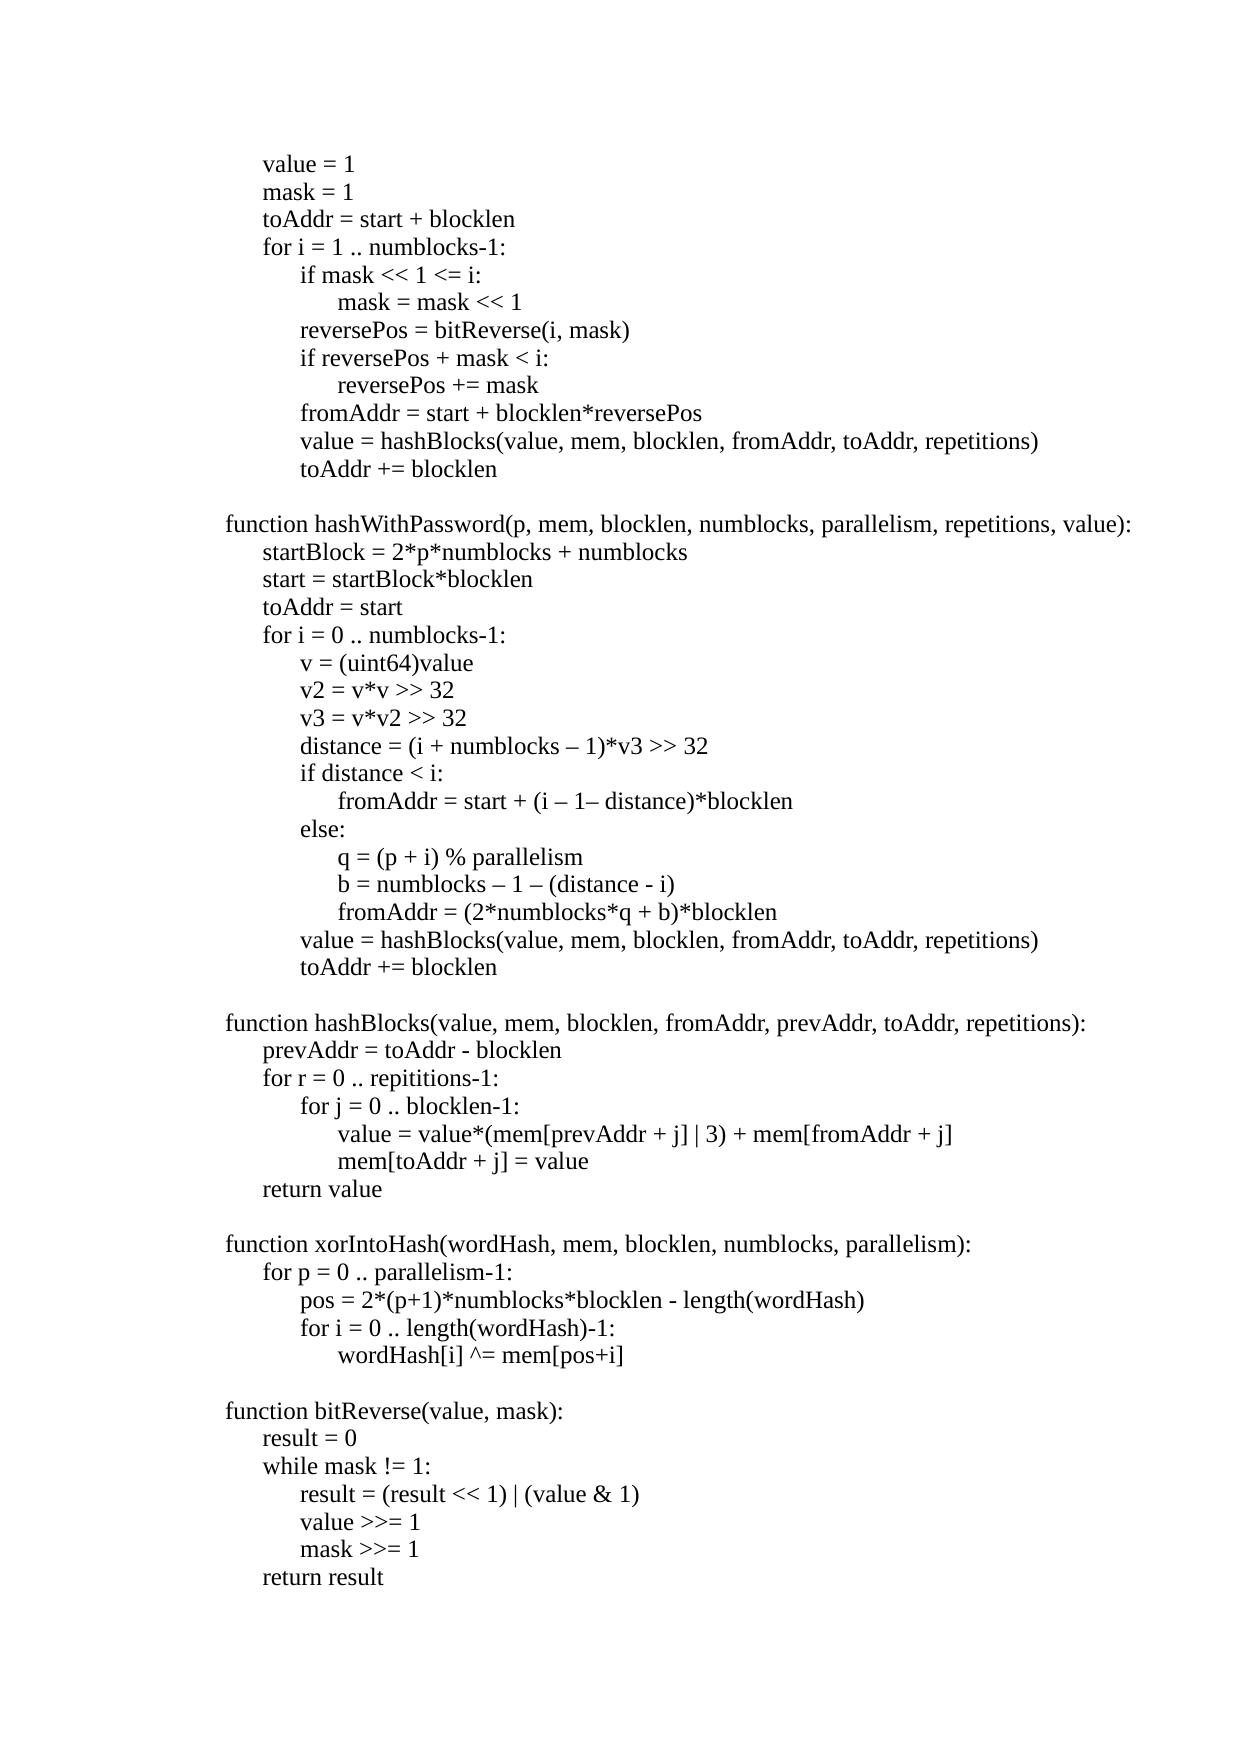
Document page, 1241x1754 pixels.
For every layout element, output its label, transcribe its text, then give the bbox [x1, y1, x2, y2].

text toAddr = start + blocklen [225, 205, 1124, 233]
text for i = 1 .. numblocks-1: [225, 233, 1124, 261]
text toAddr = start [225, 593, 1124, 621]
text if mask << 1 <= i: [225, 261, 1124, 288]
text function hashBlocks(value, mem, blocklen, fromAddr, prevAddr, toAddr, repetitions): [225, 1009, 1124, 1037]
text pos = 2*(p+1)*numblocks*blocklen - length(wordHash) [225, 1286, 1124, 1314]
text for j = 0 .. blocklen-1: [225, 1092, 1124, 1120]
text mask = mask << 1 [225, 288, 1124, 316]
text mem[toAddr + j] = value [225, 1147, 1124, 1175]
text return result [225, 1563, 1124, 1591]
text value = hashBlocks(value, mem, blocklen, fromAddr, toAddr, repetitions) [225, 926, 1124, 953]
text fromAddr = start + blocklen*reversePos [225, 399, 1124, 427]
text value >>= 1 [225, 1508, 1124, 1535]
text mask >>= 1 [225, 1535, 1124, 1563]
text function bitReverse(value, mask): [225, 1397, 1124, 1424]
text result = 0 [225, 1424, 1124, 1452]
text wordHash[i] ^= mem[pos+i] [225, 1341, 1124, 1369]
text result = (result << 1) | (value & 1) [225, 1480, 1124, 1508]
text prevAddr = toAddr - blocklen [225, 1037, 1124, 1064]
text startBlock = 2*p*numblocks + numblocks [225, 538, 1124, 566]
text q = (p + i) % parallelism [225, 843, 1124, 870]
text value = value*(mem[prevAddr + j] | 3) + mem[fromAddr + j] [225, 1120, 1124, 1147]
text reversePos = bitReverse(i, mask) [225, 316, 1124, 344]
text distance = (i + numblocks – 1)*v3 >> 32 [225, 732, 1124, 759]
text fromAddr = start + (i – 1– distance)*blocklen [225, 787, 1124, 815]
text start = startBlock*blocklen [225, 566, 1124, 593]
text function xorIntoHash(wordHash, mem, blocklen, numblocks, parallelism): [225, 1231, 1124, 1258]
text fromAddr = (2*numblocks*q + b)*blocklen [225, 898, 1124, 926]
text for i = 0 .. numblocks-1: [225, 621, 1124, 649]
text v2 = v*v >> 32 [225, 676, 1124, 704]
text value = 1 [225, 150, 1124, 178]
text value = hashBlocks(value, mem, blocklen, fromAddr, toAddr, repetitions) [225, 427, 1124, 455]
text if reversePos + mask < i: [225, 344, 1124, 372]
text function hashWithPassword(p, mem, blocklen, numblocks, parallelism, repetitions, value): [225, 510, 1141, 538]
text return value [225, 1175, 1124, 1203]
text for r = 0 .. repititions-1: [225, 1064, 1124, 1092]
text reversePos += mask [225, 372, 1124, 399]
text else: [225, 815, 1124, 843]
text for p = 0 .. parallelism-1: [225, 1258, 1124, 1286]
text for i = 0 .. length(wordHash)-1: [225, 1314, 1124, 1341]
text b = numblocks – 1 – (distance - i) [225, 870, 1124, 898]
text mask = 1 [225, 178, 1124, 205]
text if distance < i: [225, 759, 1124, 787]
text toAddr += blocklen [225, 953, 1124, 981]
text toAddr += blocklen [225, 455, 1124, 482]
text v3 = v*v2 >> 32 [225, 704, 1124, 732]
text v = (uint64)value [225, 649, 1124, 676]
text while mask != 1: [225, 1452, 1124, 1480]
